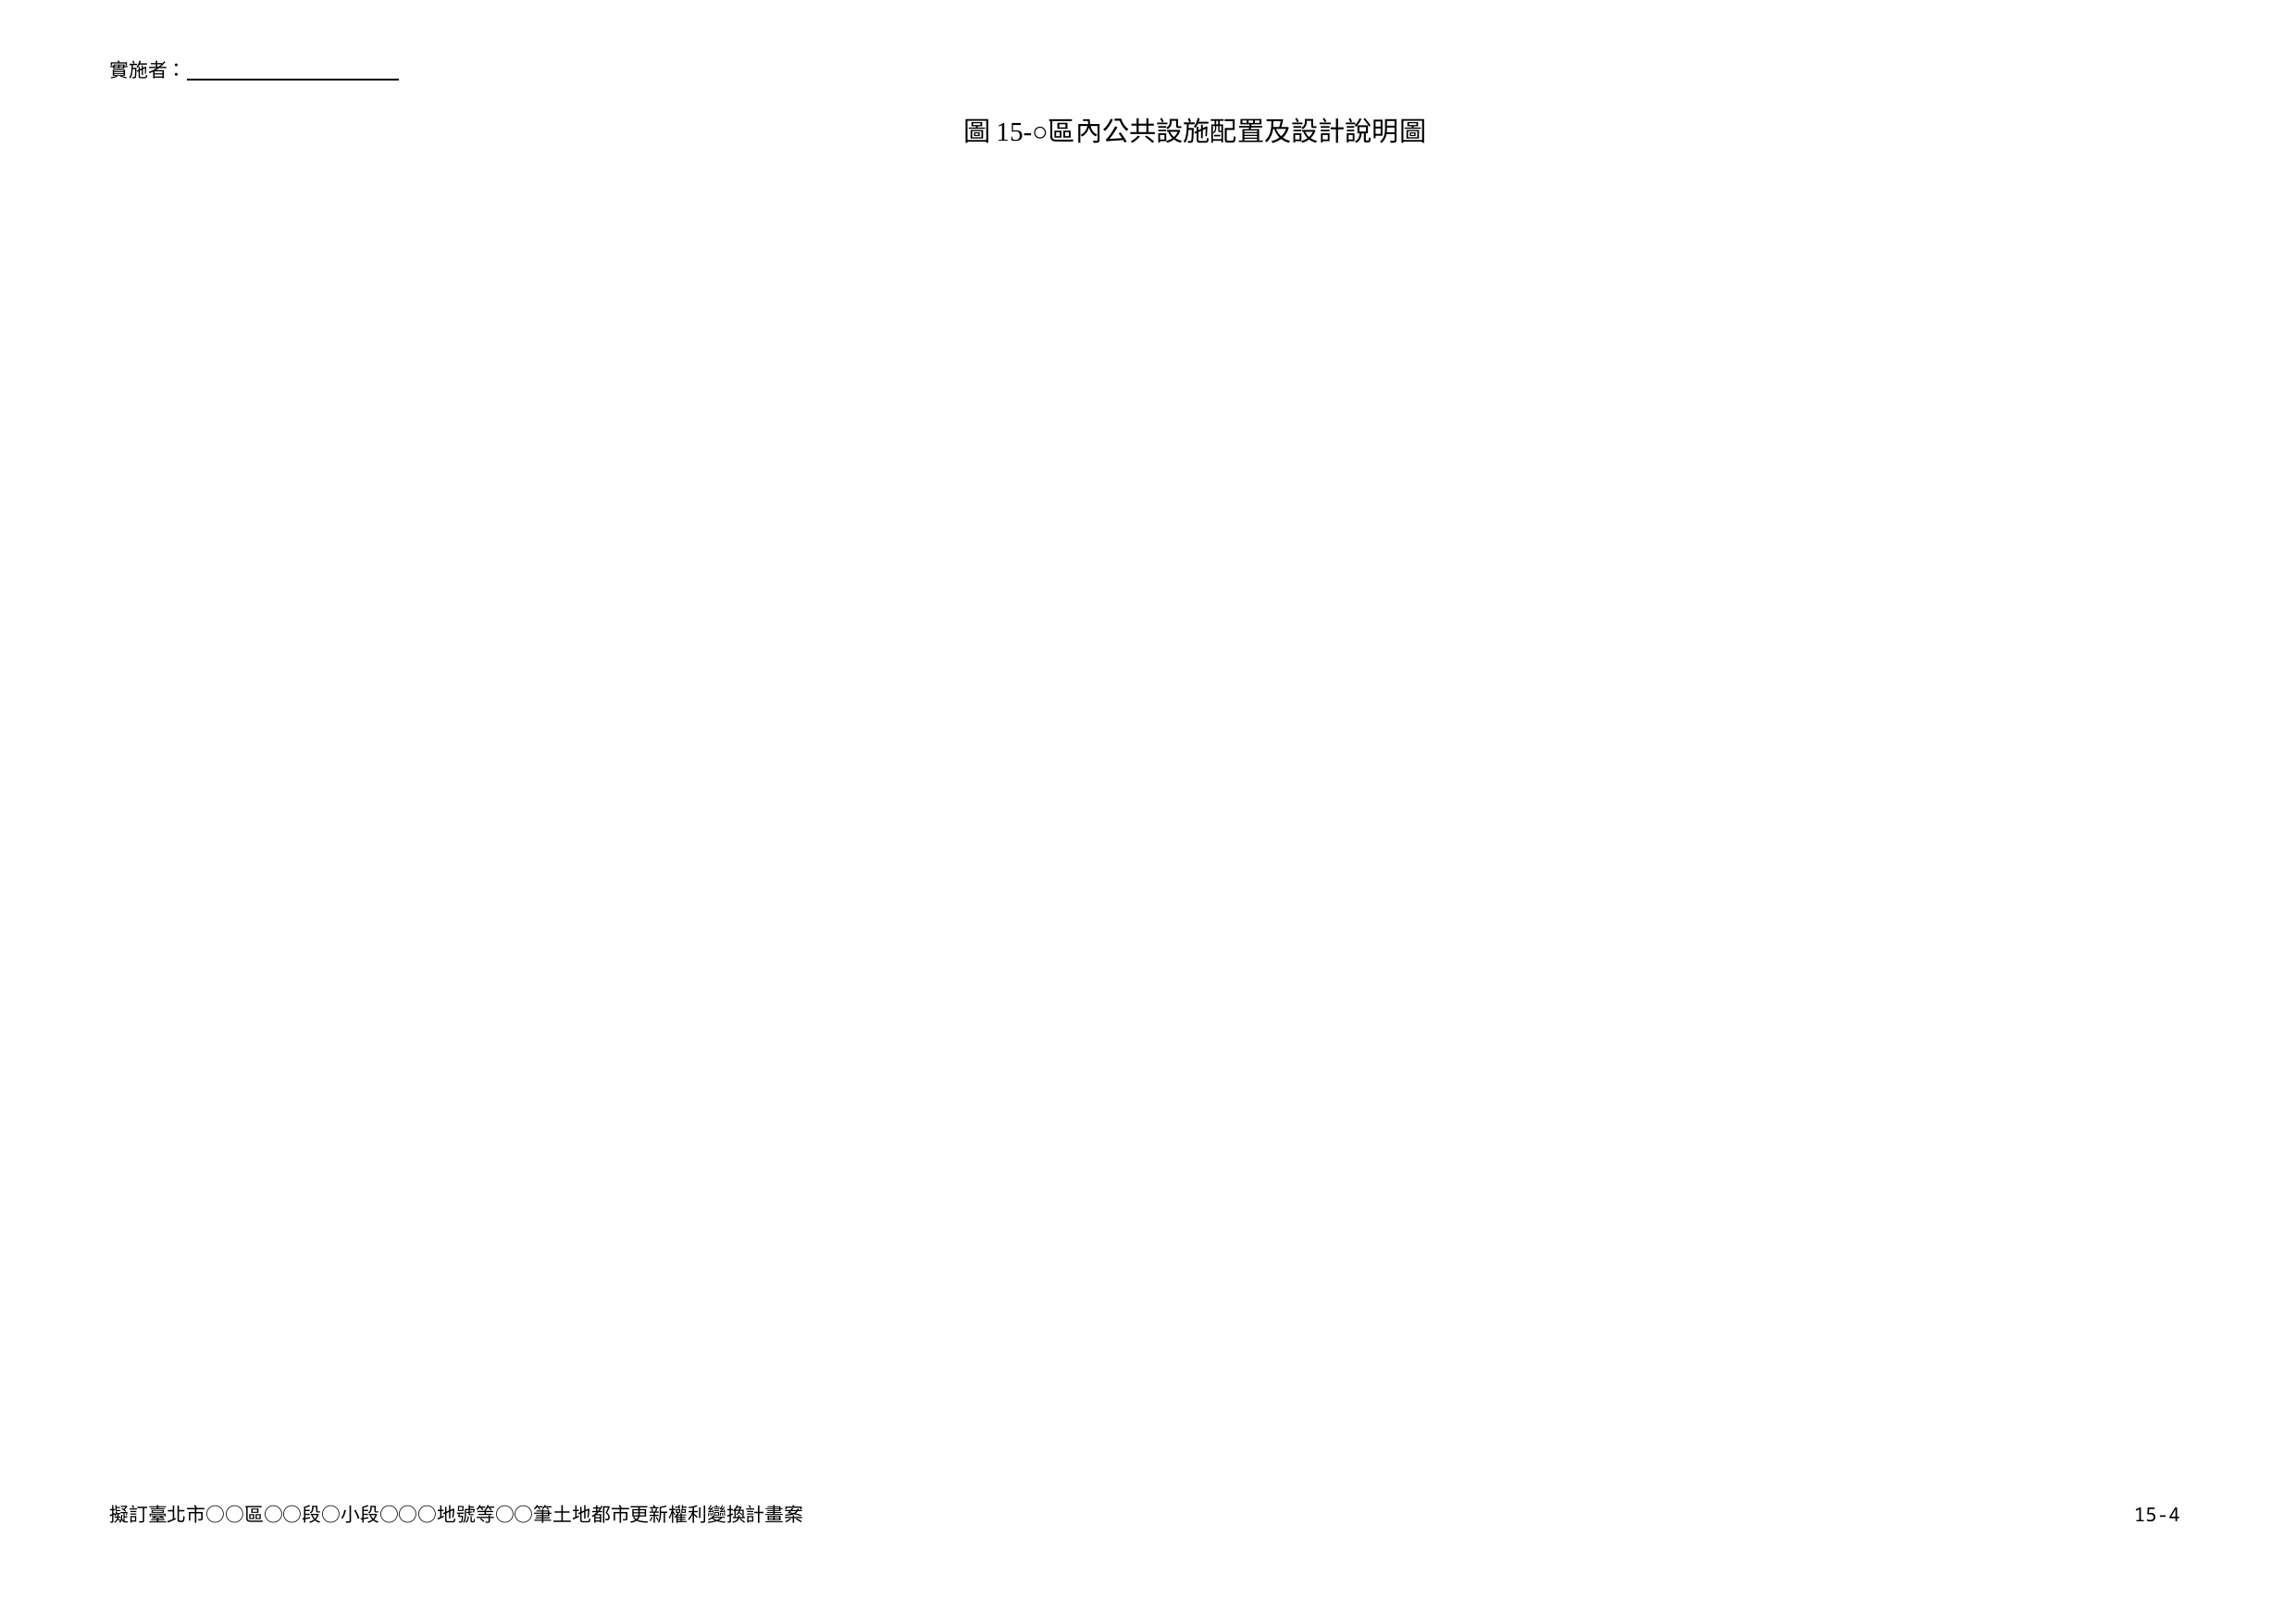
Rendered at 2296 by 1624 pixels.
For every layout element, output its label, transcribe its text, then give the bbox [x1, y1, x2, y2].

text 圖15-○區內公共設施配置及設計說明圖 [203, 109, 2186, 148]
